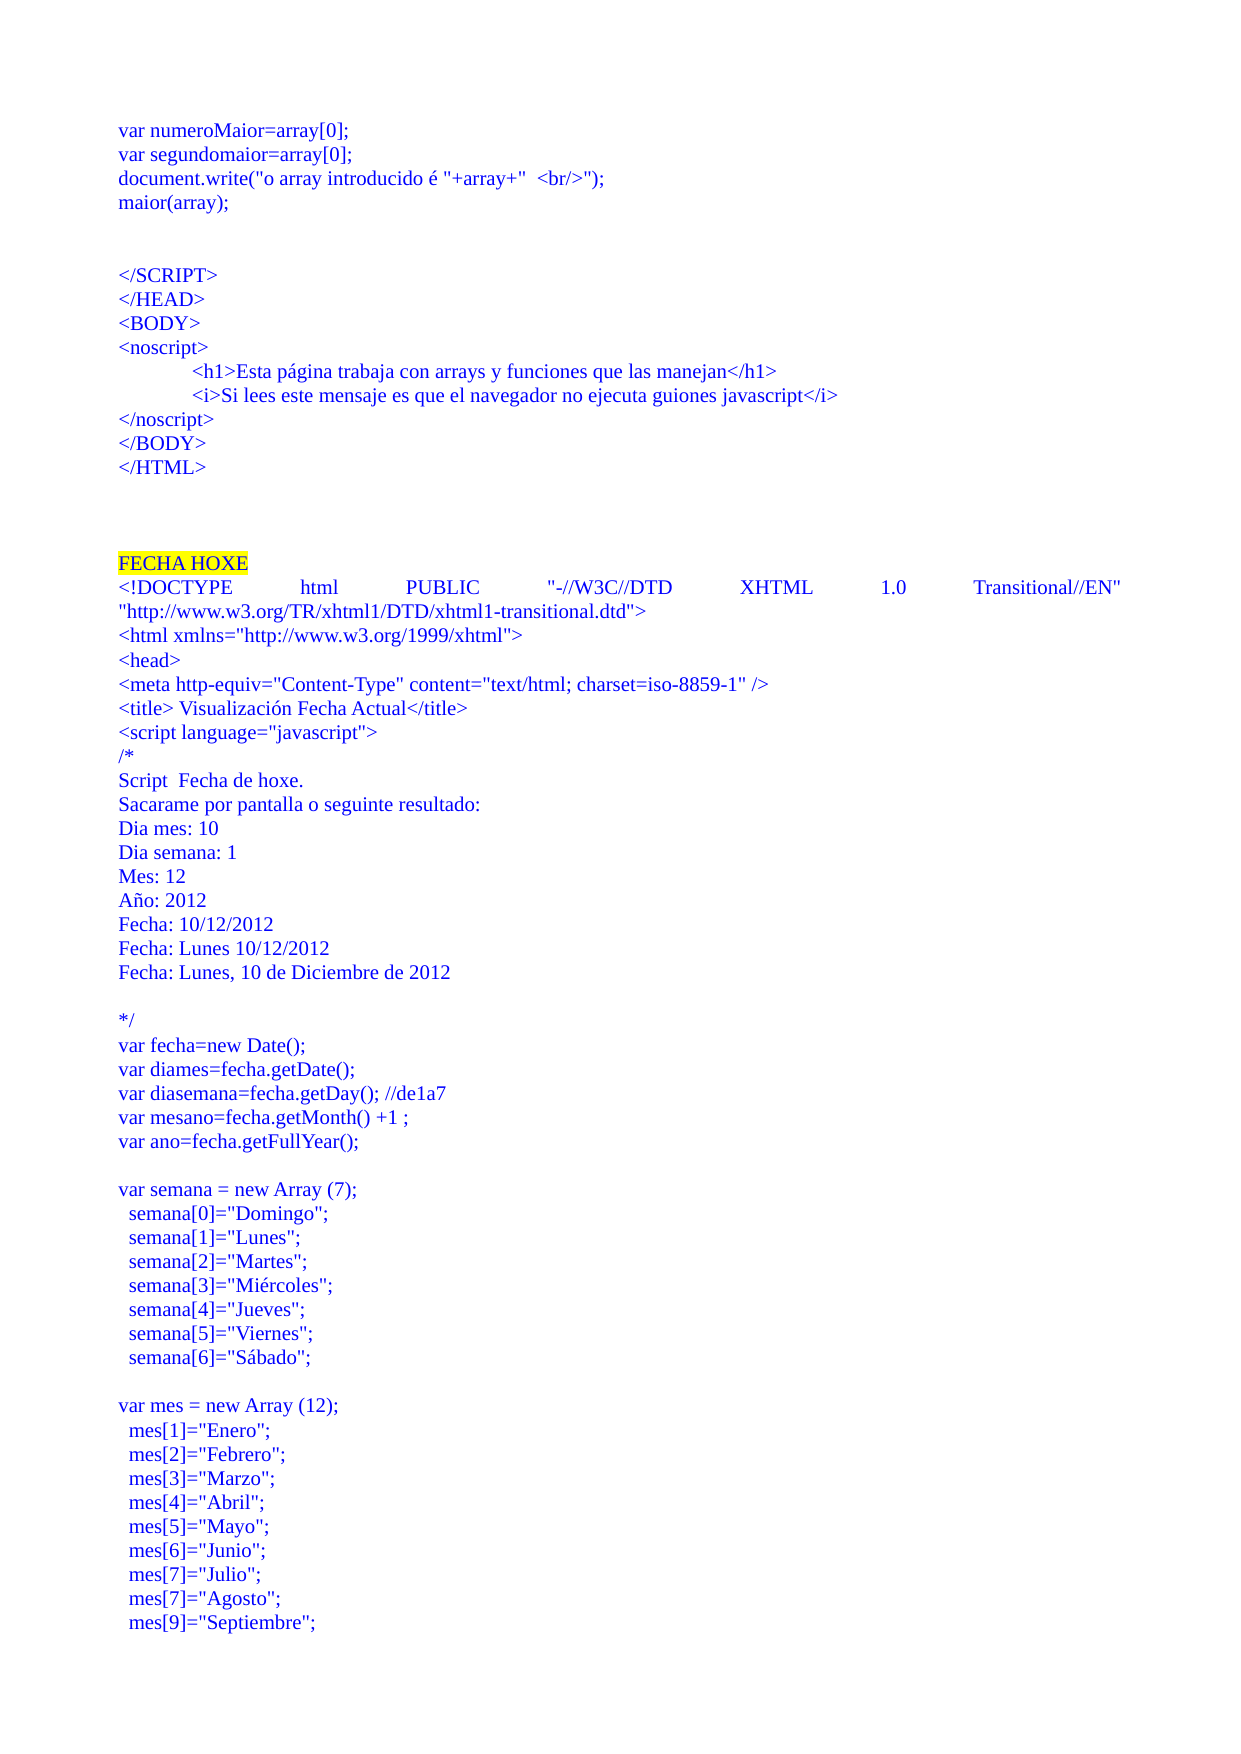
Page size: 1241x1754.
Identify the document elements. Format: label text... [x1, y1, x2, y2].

text semana[1]="Lunes"; [118, 1225, 1122, 1249]
text */ [118, 1008, 1122, 1032]
text mes[7]="Agosto"; [118, 1586, 1122, 1610]
text var numeroMaior=array[0]; [118, 118, 1122, 142]
text <script language="javascript"> [118, 720, 1122, 744]
text Fecha: 10/12/2012 [118, 912, 1122, 936]
text var fecha=new Date(); [118, 1032, 1122, 1057]
text /* [118, 744, 1122, 768]
text <i>Si lees este mensaje es que el navegador no ejecuta guiones javascript</i> [118, 383, 1122, 407]
text maior(array); [118, 190, 1122, 214]
text </noscript> [118, 407, 1122, 431]
text </HTML> [118, 455, 1122, 479]
text mes[6]="Junio"; [118, 1538, 1122, 1562]
text <noscript> [118, 335, 1122, 359]
text mes[9]="Septiembre"; [118, 1610, 1122, 1634]
text Mes: 12 [118, 864, 1122, 888]
text mes[2]="Febrero"; [118, 1442, 1122, 1466]
text mes[4]="Abril"; [118, 1490, 1122, 1514]
text Sacarame por pantalla o seguinte resultado: [118, 792, 1122, 816]
text <title> Visualización Fecha Actual</title> [118, 696, 1122, 720]
text semana[5]="Viernes"; [118, 1321, 1122, 1345]
text mes[1]="Enero"; [118, 1417, 1122, 1442]
text <!DOCTYPE html PUBLIC "-//W3C//DTD XHTML 1.0 Transitional//EN" "http://www.w3.org/TR/xhtml1/DTD/xhtml1-transitional.dtd"> [118, 575, 1122, 623]
text <BODY> [118, 311, 1122, 335]
text </HEAD> [118, 287, 1122, 311]
text FECHA HOXE [118, 551, 1122, 575]
text Fecha: Lunes 10/12/2012 [118, 936, 1122, 960]
text semana[6]="Sábado"; [118, 1345, 1122, 1369]
text semana[0]="Domingo"; [118, 1201, 1122, 1225]
text var semana = new Array (7); [118, 1177, 1122, 1201]
text semana[4]="Jueves"; [118, 1297, 1122, 1321]
text var diames=fecha.getDate(); [118, 1057, 1122, 1081]
text <meta http-equiv="Content-Type" content="text/html; charset=iso-8859-1" /> [118, 672, 1122, 696]
text Script Fecha de hoxe. [118, 768, 1122, 792]
text <html xmlns="http://www.w3.org/1999/xhtml"> [118, 623, 1122, 647]
text </BODY> [118, 431, 1122, 455]
text Año: 2012 [118, 888, 1122, 912]
text <head> [118, 647, 1122, 672]
text var ano=fecha.getFullYear(); [118, 1129, 1122, 1153]
text var mes = new Array (12); [118, 1393, 1122, 1417]
text semana[3]="Miércoles"; [118, 1273, 1122, 1297]
text var mesano=fecha.getMonth() +1 ; [118, 1105, 1122, 1129]
text var diasemana=fecha.getDay(); //de1a7 [118, 1081, 1122, 1105]
text Dia mes: 10 [118, 816, 1122, 840]
text mes[7]="Julio"; [118, 1562, 1122, 1586]
text <h1>Esta página trabaja con arrays y funciones que las manejan</h1> [118, 359, 1122, 383]
text mes[5]="Mayo"; [118, 1514, 1122, 1538]
text </SCRIPT> [118, 262, 1122, 287]
text Fecha: Lunes, 10 de Diciembre de 2012 [118, 960, 1122, 984]
text semana[2]="Martes"; [118, 1249, 1122, 1273]
text Dia semana: 1 [118, 840, 1122, 864]
text mes[3]="Marzo"; [118, 1466, 1122, 1490]
text var segundomaior=array[0]; [118, 142, 1122, 166]
text document.write("o array introducido é "+array+" <br/>"); [118, 166, 1122, 190]
